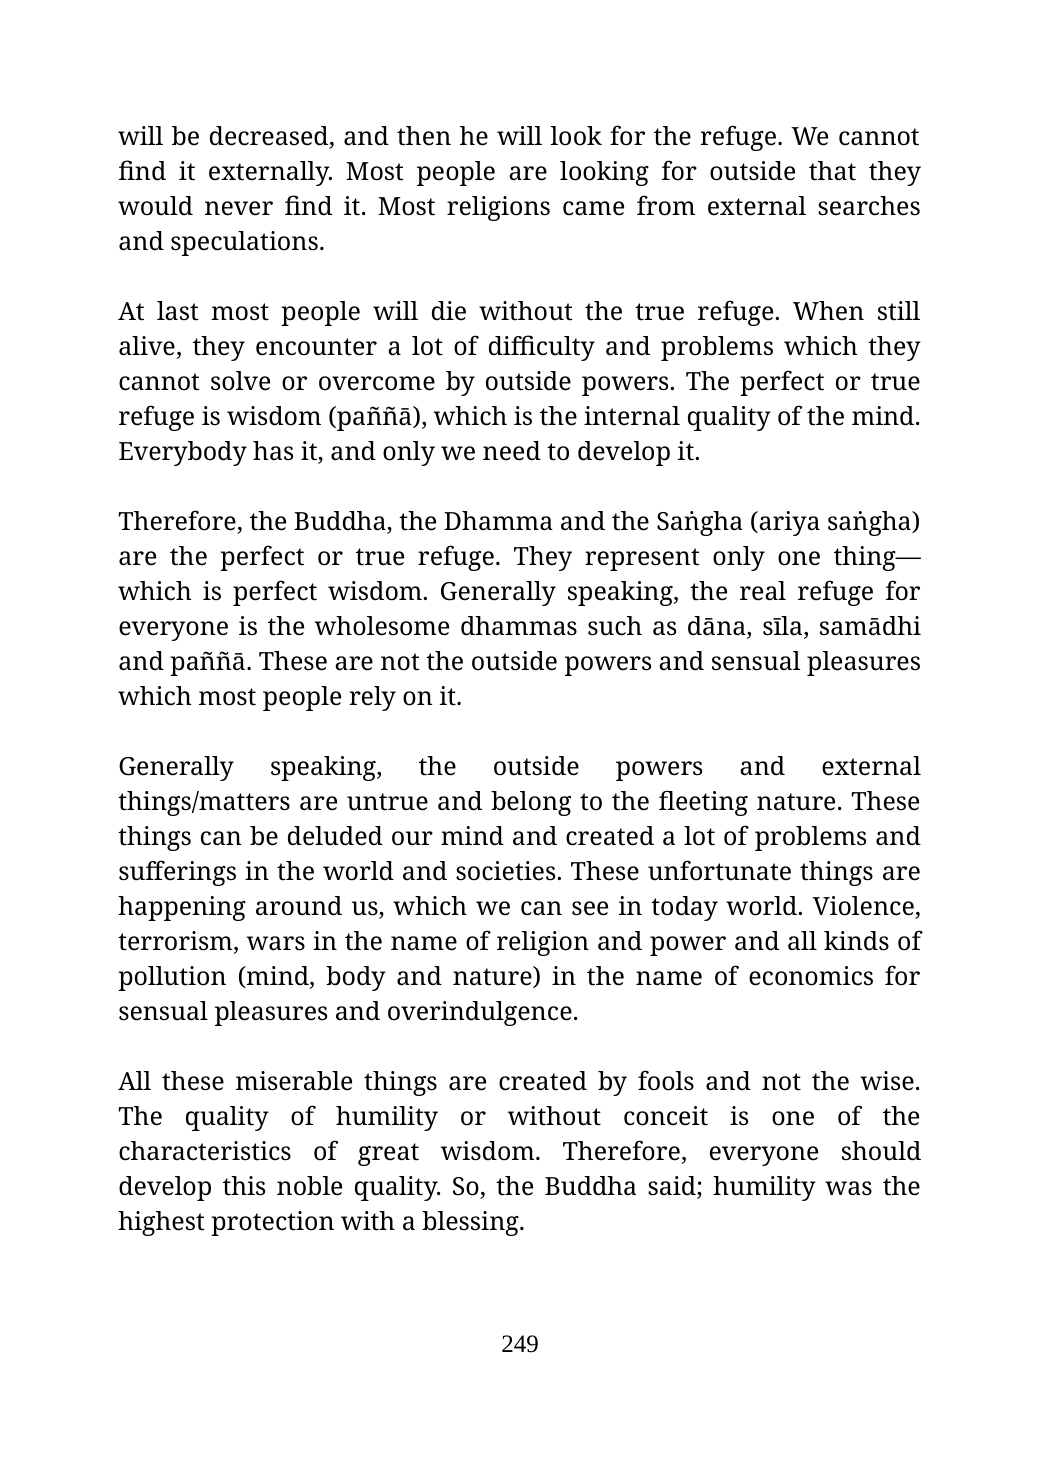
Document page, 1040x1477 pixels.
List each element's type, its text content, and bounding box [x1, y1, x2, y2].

text will be decreased, and then he will look for the refuge. We cannot find it externally. Most people are looking for outside that they would never find it. Most religions came from external searches and speculations. At last most people will die without the true refuge. When still alive, they encounter a lot of difficulty and problems which they cannot solve or overcome by outside powers. The perfect or true refuge is wisdom (paññā), which is the internal quality of the mind. Everybody has it, and only we need to develop it. Therefore, the Buddha, the Dhamma and the Saṅgha (ariya saṅgha) are the perfect or true refuge. They represent only one thing—which is perfect wisdom. Generally speaking, the real refuge for everyone is the wholesome dhammas such as dāna, sīla, samādhi and paññā. These are not the outside powers and sensual pleasures which most people rely on it. Generally speaking, the outside powers and external things/matters are untrue and belong to the fleeting nature. These things can be deluded our mind and created a lot of problems and sufferings in the world and societies. These unfortunate things are happening around us, which we can see in today world. Violence, terrorism, wars in the name of religion and power and all kinds of pollution (mind, body and nature) in the name of economics for sensual pleasures and overindulgence. All these miserable things are created by fools and not the wise. The quality of humility or without conceit is one of the characteristics of great wisdom. Therefore, everyone should develop this noble quality. So, the Buddha said; humility was the highest protection with a blessing. [118, 118, 922, 1238]
